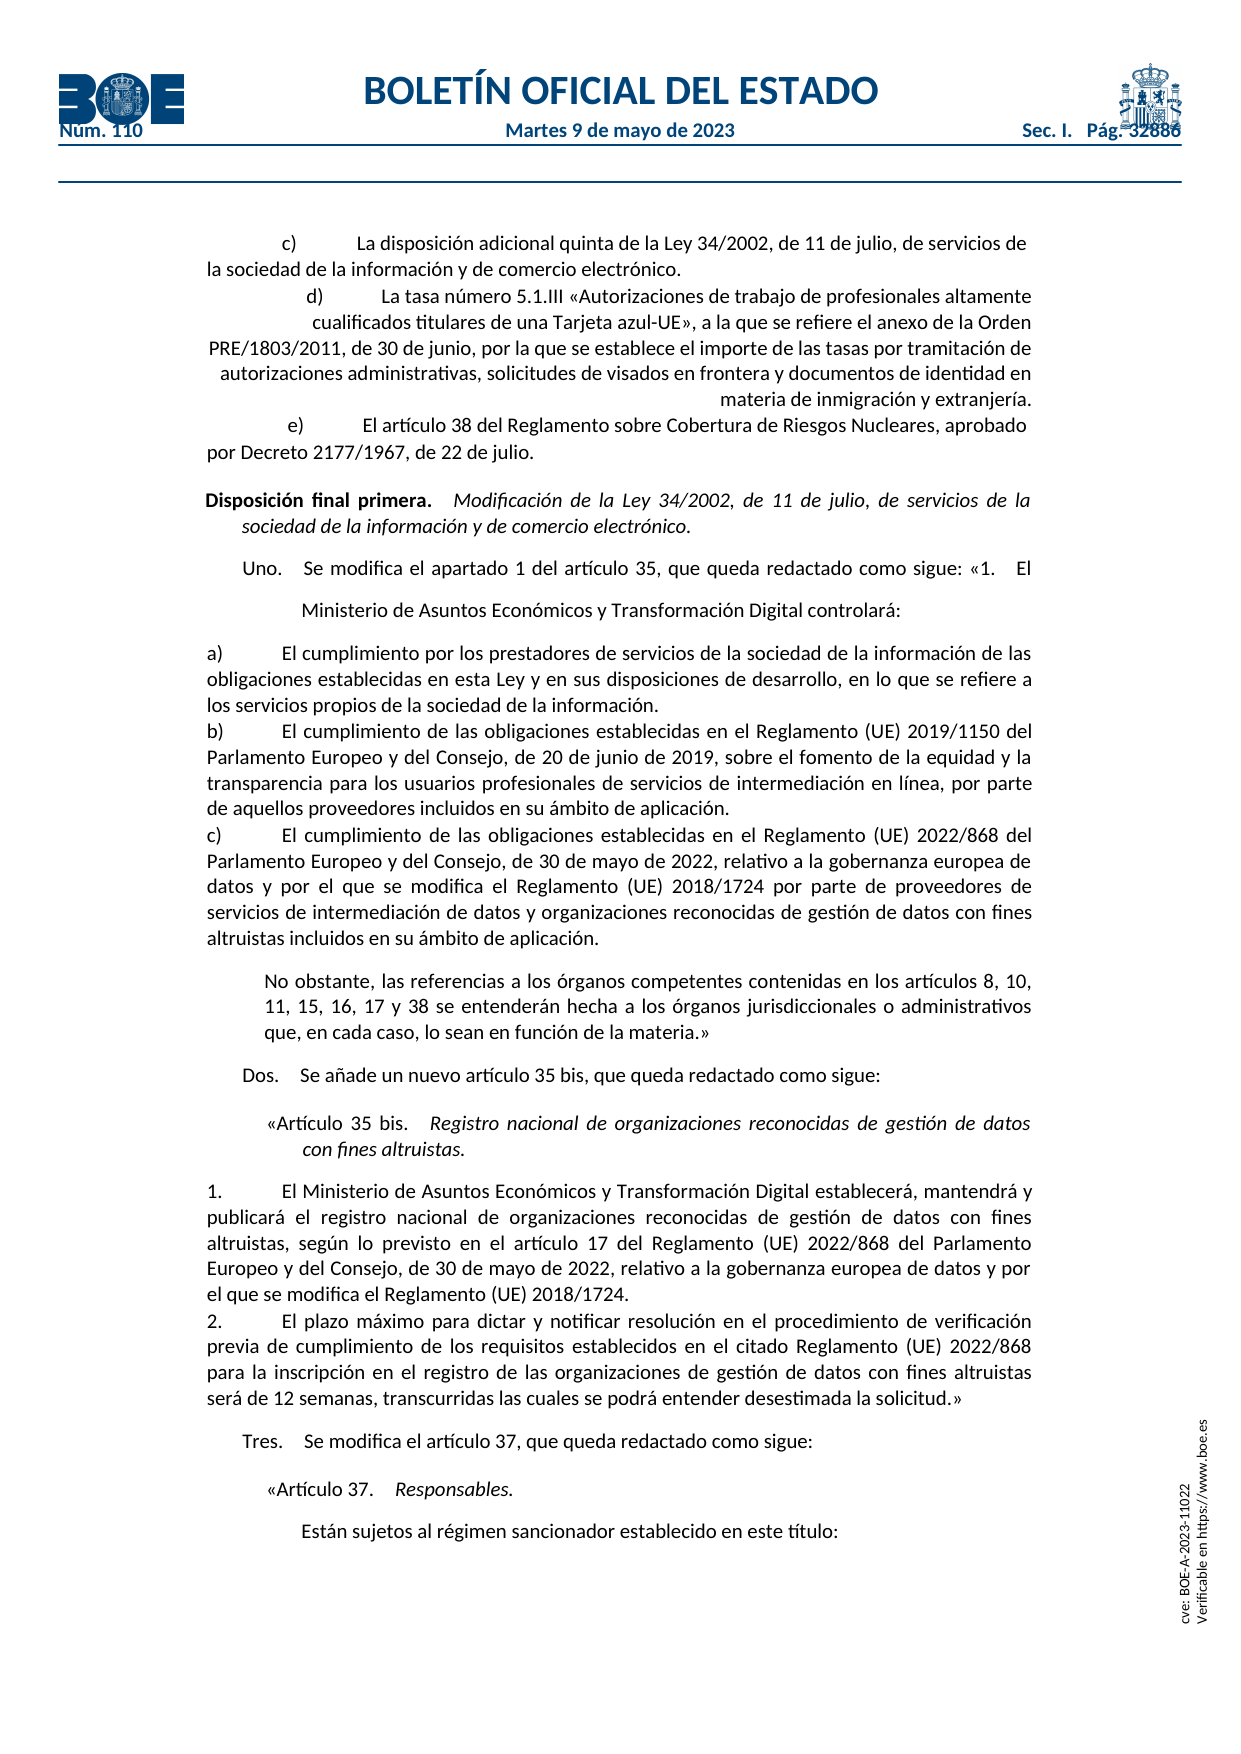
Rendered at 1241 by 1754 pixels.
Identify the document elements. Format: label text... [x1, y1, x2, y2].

text por Decreto 2177/1967, de 22 de julio. [207, 439, 1034, 464]
list El artículo 38 del Reglamento sobre Cobertura de Riesgos Nucleares, aprobado [207, 413, 1032, 438]
text Uno. Se modifica el apartado 1 del artículo 35, que queda redactado como sigue: «1. El Ministerio de Asuntos Económicos y Transformación Digital controlará: [242, 555, 1034, 623]
text la sociedad de la información y de comercio electrónico. [207, 257, 1034, 282]
text Dos. Se añade un nuevo artículo 35 bis, que queda redactado como sigue: [242, 1062, 1034, 1087]
list El plazo máximo para dictar y notificar resolución en el procedimiento de verificación previa de cumplimiento de los requisitos establecidos en el citado Reglamento (UE) 2022/868 para la inscripción en el registro de las organizaciones de gestión de datos con fines altruistas será de 12 semanas, transcurridas las cuales se podrá entender desestimada la solicitud.» [207, 1308, 1034, 1411]
text Disposición final primera. Modificación de la Ley 34/2002, de 11 de julio, de servicios de la sociedad de la información y de comercio electrónico. [205, 487, 1034, 538]
list El Ministerio de Asuntos Económicos y Transformación Digital establecerá, mantendrá y publicará el registro nacional de organizaciones reconocidas de gestión de datos con fines altruistas, según lo previsto en el artículo 17 del Reglamento (UE) 2022/868 del Parlamento Europeo y del Consejo, de 30 de mayo de 2022, relativo a la gobernanza europea de datos y por el que se modifica el Reglamento (UE) 2018/1724. [207, 1178, 1034, 1307]
text No obstante, las referencias a los órganos competentes contenidas en los artículos 8, 10, 11, 15, 16, 17 y 38 se entenderán hecha a los órganos jurisdiccionales o administrativos que, en cada caso, lo sean en función de la materia.» [264, 968, 1034, 1045]
list El cumplimiento por los prestadores de servicios de la sociedad de la información de las obligaciones establecidas en esta Ley y en sus disposiciones de desarrollo, en lo que se refiere a los servicios propios de la sociedad de la información. [207, 640, 1034, 717]
text «Artículo 35 bis. Registro nacional de organizaciones reconocidas de gestión de datos con fines altruistas. [266, 1110, 1034, 1161]
text Tres. Se modifica el artículo 37, que queda redactado como sigue: [242, 1428, 1034, 1453]
list El cumplimiento de las obligaciones establecidas en el Reglamento (UE) 2019/1150 del Parlamento Europeo y del Consejo, de 20 de junio de 2019, sobre el fomento de la equidad y la transparencia para los usuarios profesionales de servicios de intermediación en línea, por parte de aquellos proveedores incluidos en su ámbito de aplicación. [207, 718, 1034, 821]
list La disposición adicional quinta de la Ley 34/2002, de 11 de julio, de servicios de [207, 230, 1032, 256]
text Están sujetos al régimen sancionador establecido en este título: [301, 1518, 1034, 1543]
list La tasa número 5.1.III «Autorizaciones de trabajo de profesionales altamente cualificados titulares de una Tarjeta azul-UE», a la que se refiere el anexo de la Orden PRE/1803/2011, de 30 de junio, por la que se establece el importe de las tasas por tramitación de autorizaciones administrativas, solicitudes de visados en frontera y documentos de identidad en materia de inmigración y extranjería. [207, 283, 1032, 412]
list El cumplimiento de las obligaciones establecidas en el Reglamento (UE) 2022/868 del Parlamento Europeo y del Consejo, de 30 de mayo de 2022, relativo a la gobernanza europea de datos y por el que se modifica el Reglamento (UE) 2018/1724 por parte de proveedores de servicios de intermediación de datos y organizaciones reconocidas de gestión de datos con fines altruistas incluidos en su ámbito de aplicación. [207, 822, 1034, 951]
text «Artículo 37. Responsables. [266, 1476, 1034, 1501]
